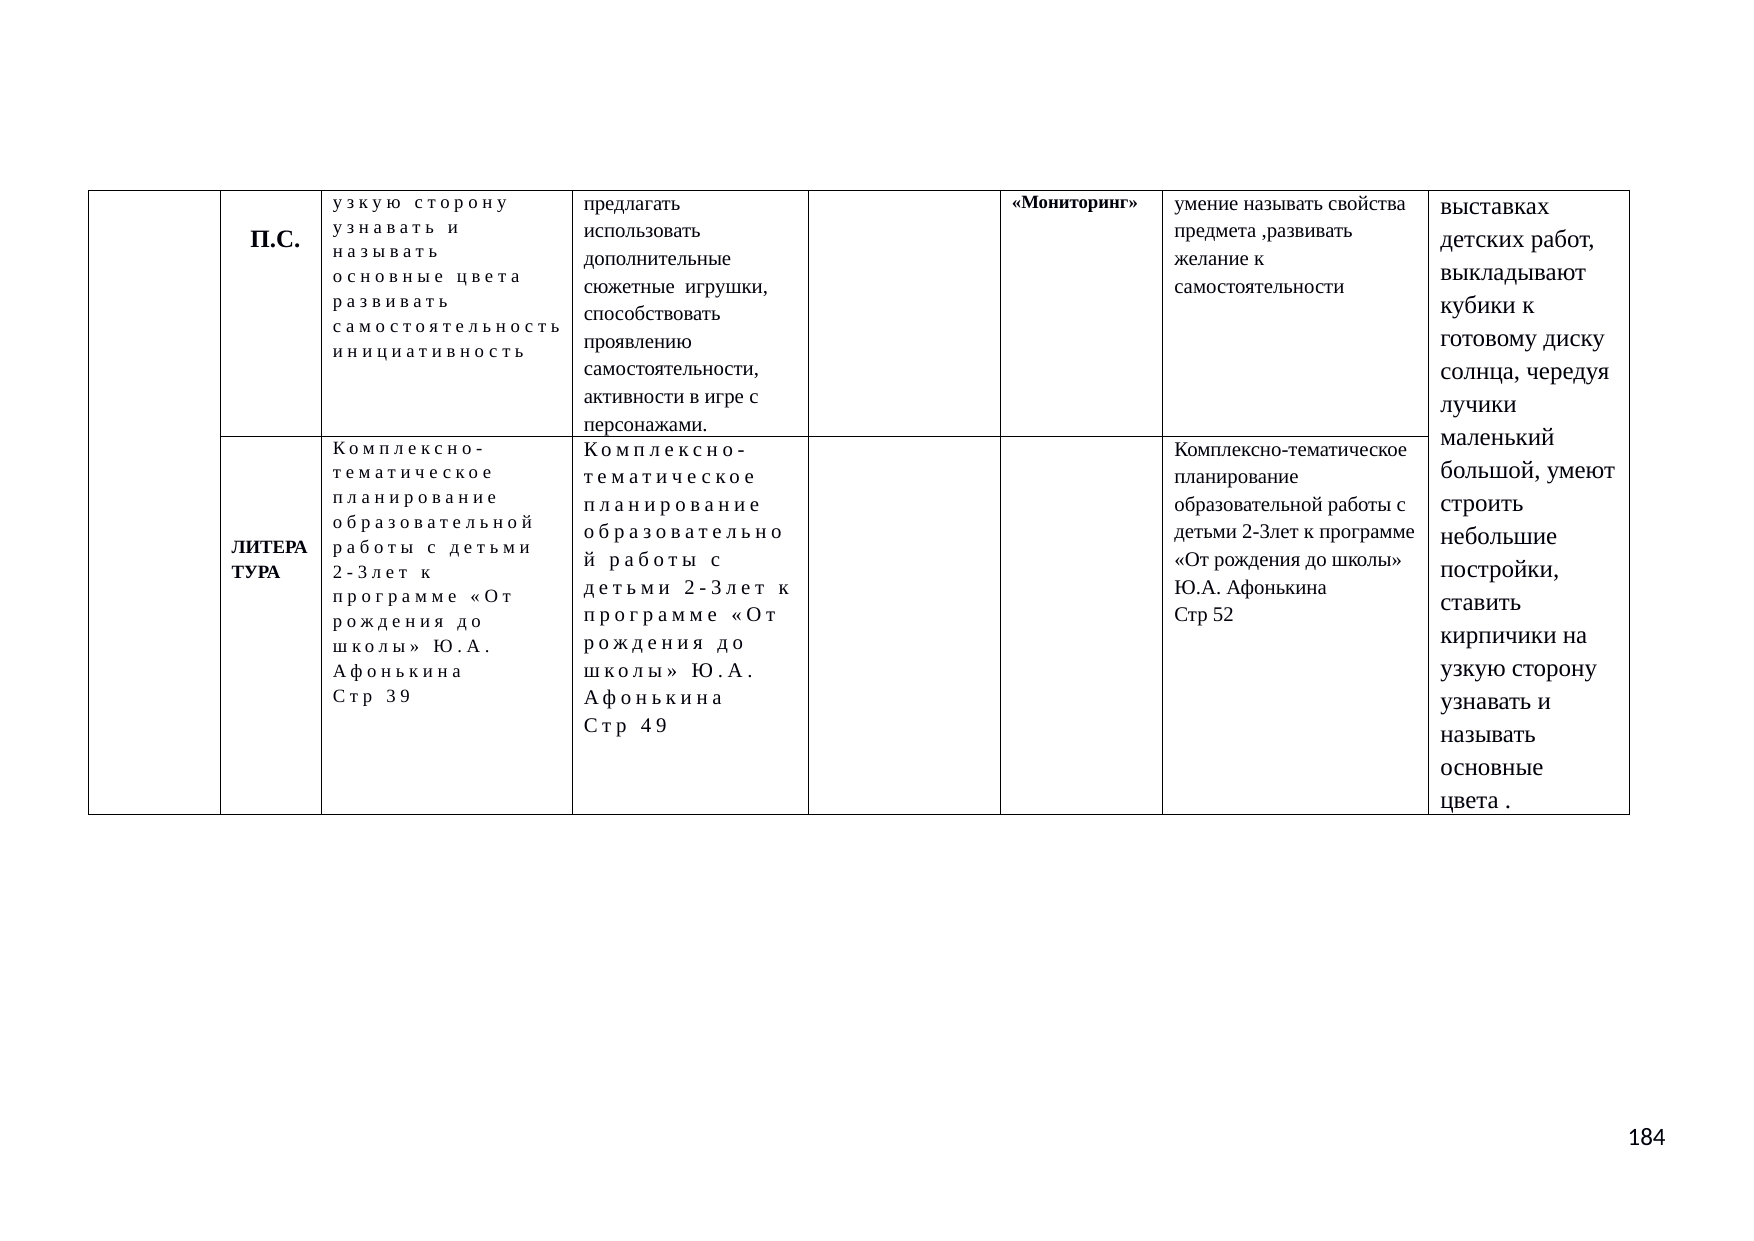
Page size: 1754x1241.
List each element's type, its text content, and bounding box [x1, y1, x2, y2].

table_cell ЛИТЕРАТУРА [221, 437, 321, 814]
table_cell выставках детских работ, выкладывают кубики к готовому диску солнца, чередуя лучики маленький большой, умеют строить небольшие постройки, cтавить кирпичики на узкую сторону узнавать и называть основные цвета . [1429, 191, 1629, 814]
table_cell Комплексно-тематическое планирование образовательной работы с детьми 2-3лет к программе «От рождения до школы» Ю.А. Афонькина Стр 49 [573, 437, 808, 814]
table_cell Комплексно-тематическое планирование образовательной работы с детьми 2-3лет к программе «От рождения до школы» Ю.А. Афонькина Стр 52 [1163, 437, 1428, 814]
table_cell [809, 437, 1000, 814]
table_cell П.С. [221, 191, 321, 436]
table_cell Комплексно-тематическое планирование образовательной работы с детьми 2-3лет к программе «От рождения до школы» Ю.А. Афонькина Стр 39 [322, 437, 572, 814]
table_cell предлагать использовать дополнительные сюжетные игрушки, способствовать проявлению самостоятельности, активности в игре с персонажами. [573, 191, 808, 436]
table_cell [809, 191, 1000, 436]
table_cell умение называть свойства предмета ,развивать желание к самостоятельности [1163, 191, 1428, 436]
table_cell узкую сторону узнавать и называть основные цвета развивать самостоятельность инициативность [322, 191, 572, 436]
table_header [89, 191, 220, 814]
table_cell [1001, 437, 1162, 814]
table_cell «Мониторинг» [1001, 191, 1162, 436]
